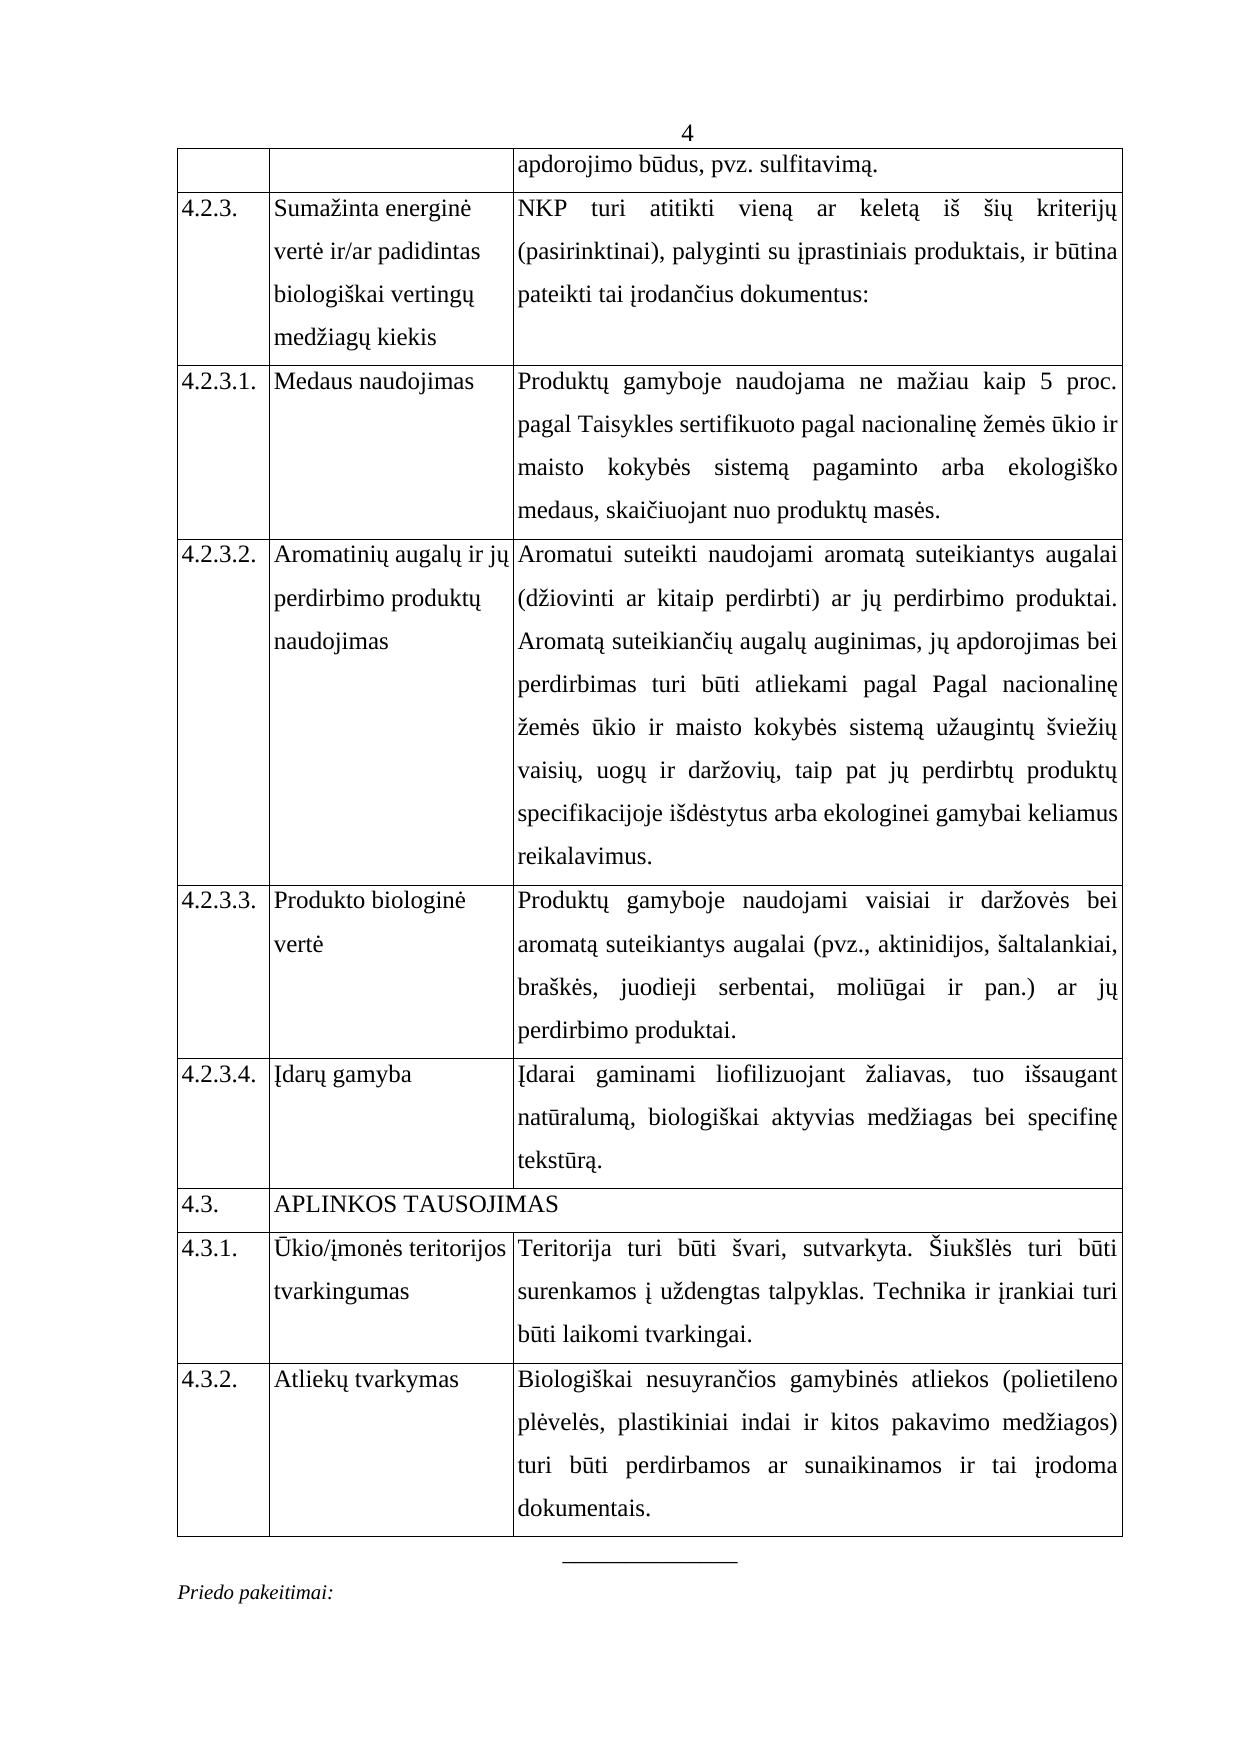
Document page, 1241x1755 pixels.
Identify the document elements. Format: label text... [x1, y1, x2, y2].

table_cell 4.3.1. [178, 1233, 269, 1363]
table_cell Aromatinių augalų ir jų perdirbimo produktų naudojimas [270, 540, 513, 884]
text ______________ [177, 1537, 1122, 1566]
table_cell Ūkio/įmonės teritorijos tvarkingumas [270, 1233, 513, 1363]
table_cell 4.3.2. [178, 1364, 269, 1536]
table_cell Medaus naudojimas [270, 366, 513, 538]
table_cell Aromatui suteikti naudojami aromatą suteikiantys augalai (džiovinti ar kitaip perdirbti) ar jų perdirbimo produktai. Aromatą suteikiančių augalų auginimas, jų apdorojimas bei perdirbimas turi būti atliekami pagal Pagal nacionalinę žemės ūkio ir maisto kokybės sistemą užaugintų šviežių vaisių, uogų ir daržovių, taip pat jų perdirbtų produktų specifikacijoje išdėstytus arba ekologinei gamybai keliamus reikalavimus. [514, 540, 1122, 884]
table_cell NKP turi atitikti vieną ar keletą iš šių kriterijų (pasirinktinai), palyginti su įprastiniais produktais, ir būtina pateikti tai įrodančius dokumentus: [514, 193, 1122, 365]
table_cell Biologiškai nesuyrančios gamybinės atliekos (polietileno plėvelės, plastikiniai indai ir kitos pakavimo medžiagos) turi būti perdirbamos ar sunaikinamos ir tai įrodoma dokumentais. [514, 1364, 1122, 1536]
table_cell 4.2.3.4. [178, 1059, 269, 1188]
table_cell Teritorija turi būti švari, sutvarkyta. Šiukšlės turi būti surenkamos į uždengtas talpyklas. Technika ir įrankiai turi būti laikomi tvarkingai. [514, 1233, 1122, 1363]
table_cell Produktų gamyboje naudojama ne mažiau kaip 5 proc. pagal Taisykles sertifikuoto pagal nacionalinę žemės ūkio ir maisto kokybės sistemą pagaminto arba ekologiško medaus, skaičiuojant nuo produktų masės. [514, 366, 1122, 538]
table_cell Produktų gamyboje naudojami vaisiai ir daržovės bei aromatą suteikiantys augalai (pvz., aktinidijos, šaltalankiai, braškės, juodieji serbentai, moliūgai ir pan.) ar jų perdirbimo produktai. [514, 886, 1122, 1058]
table_cell Įdarų gamyba [270, 1059, 513, 1188]
table_cell 4.2.3.1. [178, 366, 269, 538]
table_cell Sumažinta energinė vertė ir/ar padidintas biologiškai vertingų medžiagų kiekis [270, 193, 513, 365]
table_cell apdorojimo būdus, pvz. sulfitavimą. [514, 149, 1122, 192]
table_cell 4.2.3. [178, 193, 269, 365]
table_cell 4.3. [178, 1189, 269, 1232]
table_cell Įdarai gaminami liofilizuojant žaliavas, tuo išsaugant natūralumą, biologiškai aktyvias medžiagas bei specifinę tekstūrą. [514, 1059, 1122, 1188]
table_cell 4.2.3.3. [178, 886, 269, 1058]
table_cell APLINKOS TAUSOJIMAS [270, 1189, 1122, 1232]
table_cell [178, 149, 269, 192]
table_cell 4.2.3.2. [178, 540, 269, 884]
table_cell [270, 149, 513, 192]
table_cell Atliekų tvarkymas [270, 1364, 513, 1536]
text Priedo pakeitimai: [177, 1580, 1122, 1604]
table_cell Produkto biologinė vertė [270, 886, 513, 1058]
